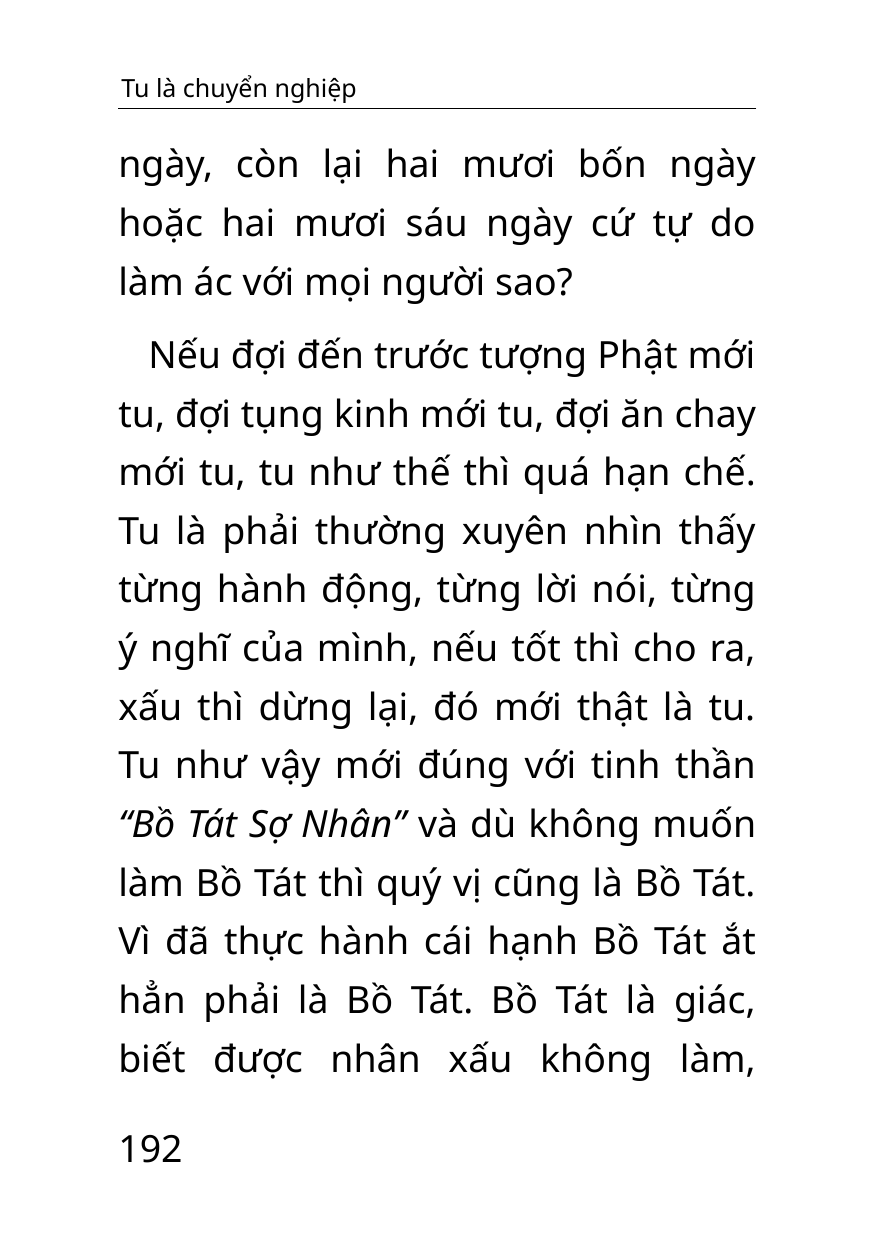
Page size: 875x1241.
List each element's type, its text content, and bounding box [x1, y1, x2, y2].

text Nếu đợi đến trước tượng Phật mới tu, đợi tụng kinh mới tu, đợi ăn chay mới tu, tu như thế thì quá hạn chế. Tu là phải thường xuyên nhìn thấy từng hành động, từng lời nói, từng ý nghĩ của mình, nếu tốt thì cho ra, xấu thì dừng lại, đó mới thật là tu. Tu như vậy mới đúng với tinh thần “Bồ Tát Sợ Nhân” và dù không muốn làm Bồ Tát thì quý vị cũng là Bồ Tát. Vì đã thực hành cái hạnh Bồ Tát ắt hẳn phải là Bồ Tát. Bồ Tát là giác, biết được nhân xấu không làm, [118, 328, 756, 1083]
text ngày, còn lại hai mươi bốn ngày hoặc hai mươi sáu ngày cứ tự do làm ác với mọi người sao? [118, 138, 756, 306]
